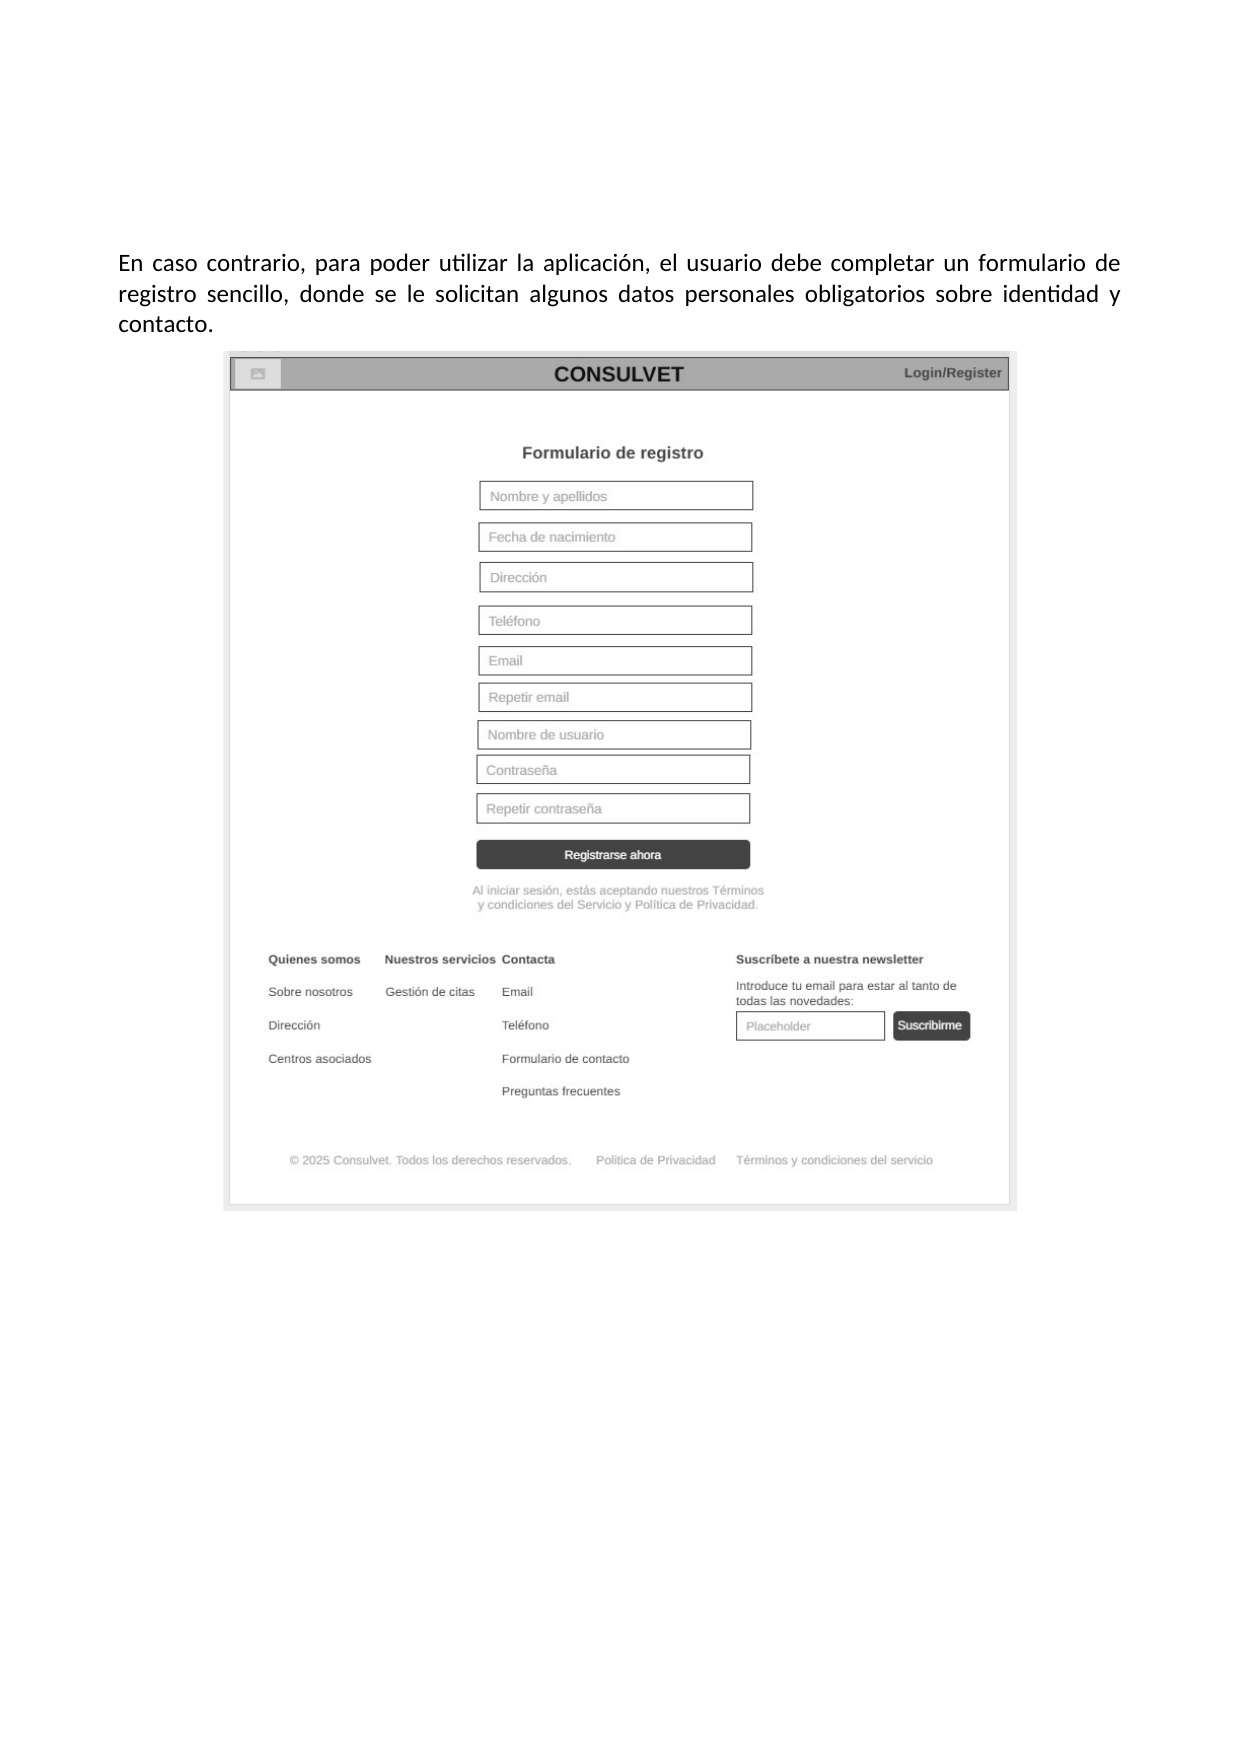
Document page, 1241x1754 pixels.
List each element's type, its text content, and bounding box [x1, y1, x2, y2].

list En caso contrario, para poder utilizar la aplicación, el usuario debe completar un formulario de registro sencillo, donde se le solicitan algunos datos personales obligatorios sobre identidad y contacto. [118, 247, 1122, 339]
picture [223, 351, 1017, 1211]
